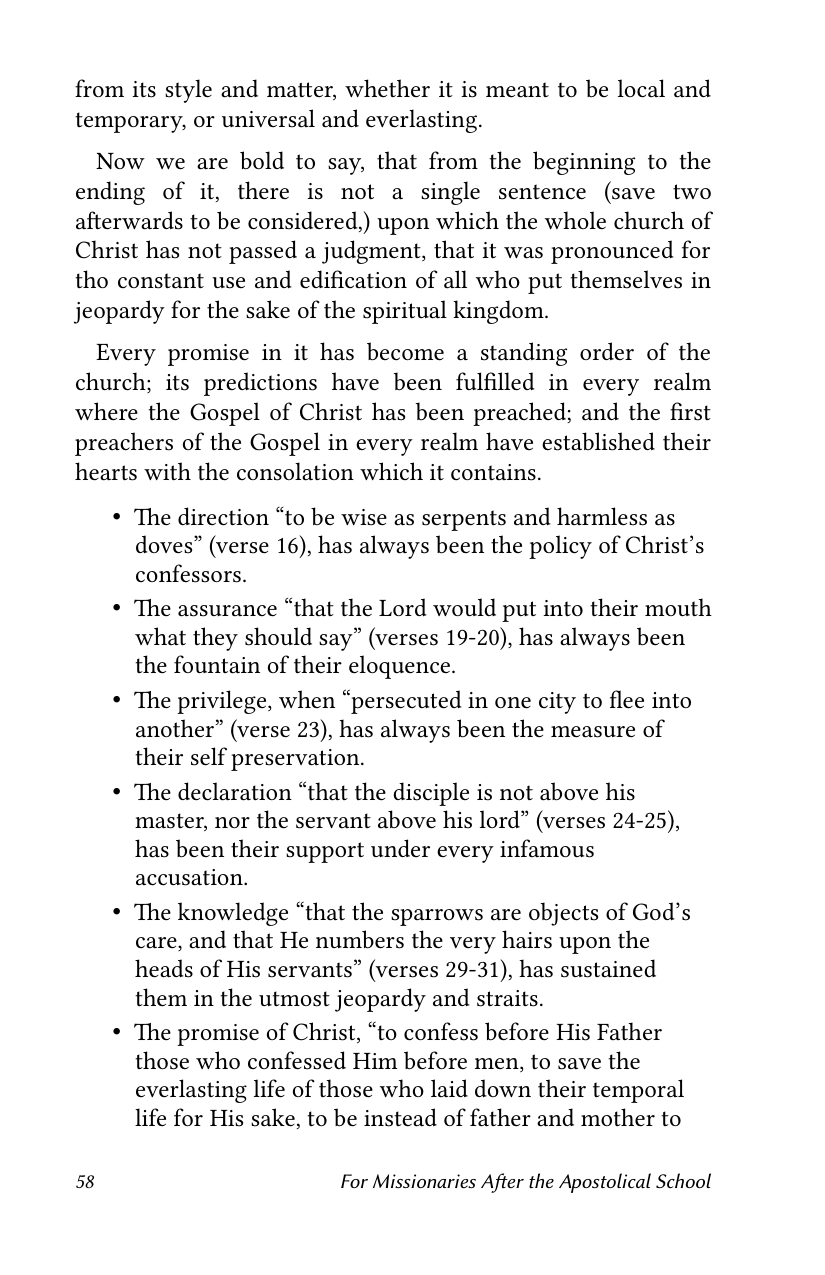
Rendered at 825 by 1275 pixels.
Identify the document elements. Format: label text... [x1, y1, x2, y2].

list The knowledge “that the sparrows are objects of God’s care, and that He numbers the very hairs upon the heads of His servants” (verses 29-31), has sustained them in the utmost jeopardy and straits. [112, 898, 712, 1012]
list The declaration “that the disciple is not above his master, nor the servant above his lord” (verses 24-25), has been their support under every infamous accusation. [112, 778, 712, 892]
list The assurance “that the Lord would put into their mouth what they should say” (verses 19-20), has always been the fountain of their eloquence. [112, 594, 712, 680]
list The privilege, when “persecuted in one city to flee into another” (verse 23), has always been the measure of their self preservation. [112, 686, 712, 772]
text Every promise in it has become a standing order of the church; its predictions have been fulfilled in every realm where the Gospel of Christ has been preached; and the first preachers of the Gospel in every realm have established their hearts with the consolation which it contains. [75, 338, 712, 486]
text from its style and matter, whether it is meant to be local and temporary, or universal and everlasting. [75, 75, 712, 133]
list The direction “to be wise as serpents and harmless as doves” (verse 16), has always been the policy of Christ’s confessors. [112, 503, 712, 588]
list The promise of Christ, “to confess before His Father those who confessed Him before men, to save the everlasting life of those who laid down their temporal life for His sake, to be instead of father and mother to [112, 1018, 712, 1132]
text Now we are bold to say, that from the beginning to the ending of it, there is not a single sentence (save two afterwards to be considered,) upon which the whole church of Christ has not passed a judgment, that it was pronounced for tho constant use and edification of all who put themselves in jeopardy for the sake of the spiritual kingdom. [75, 147, 712, 325]
